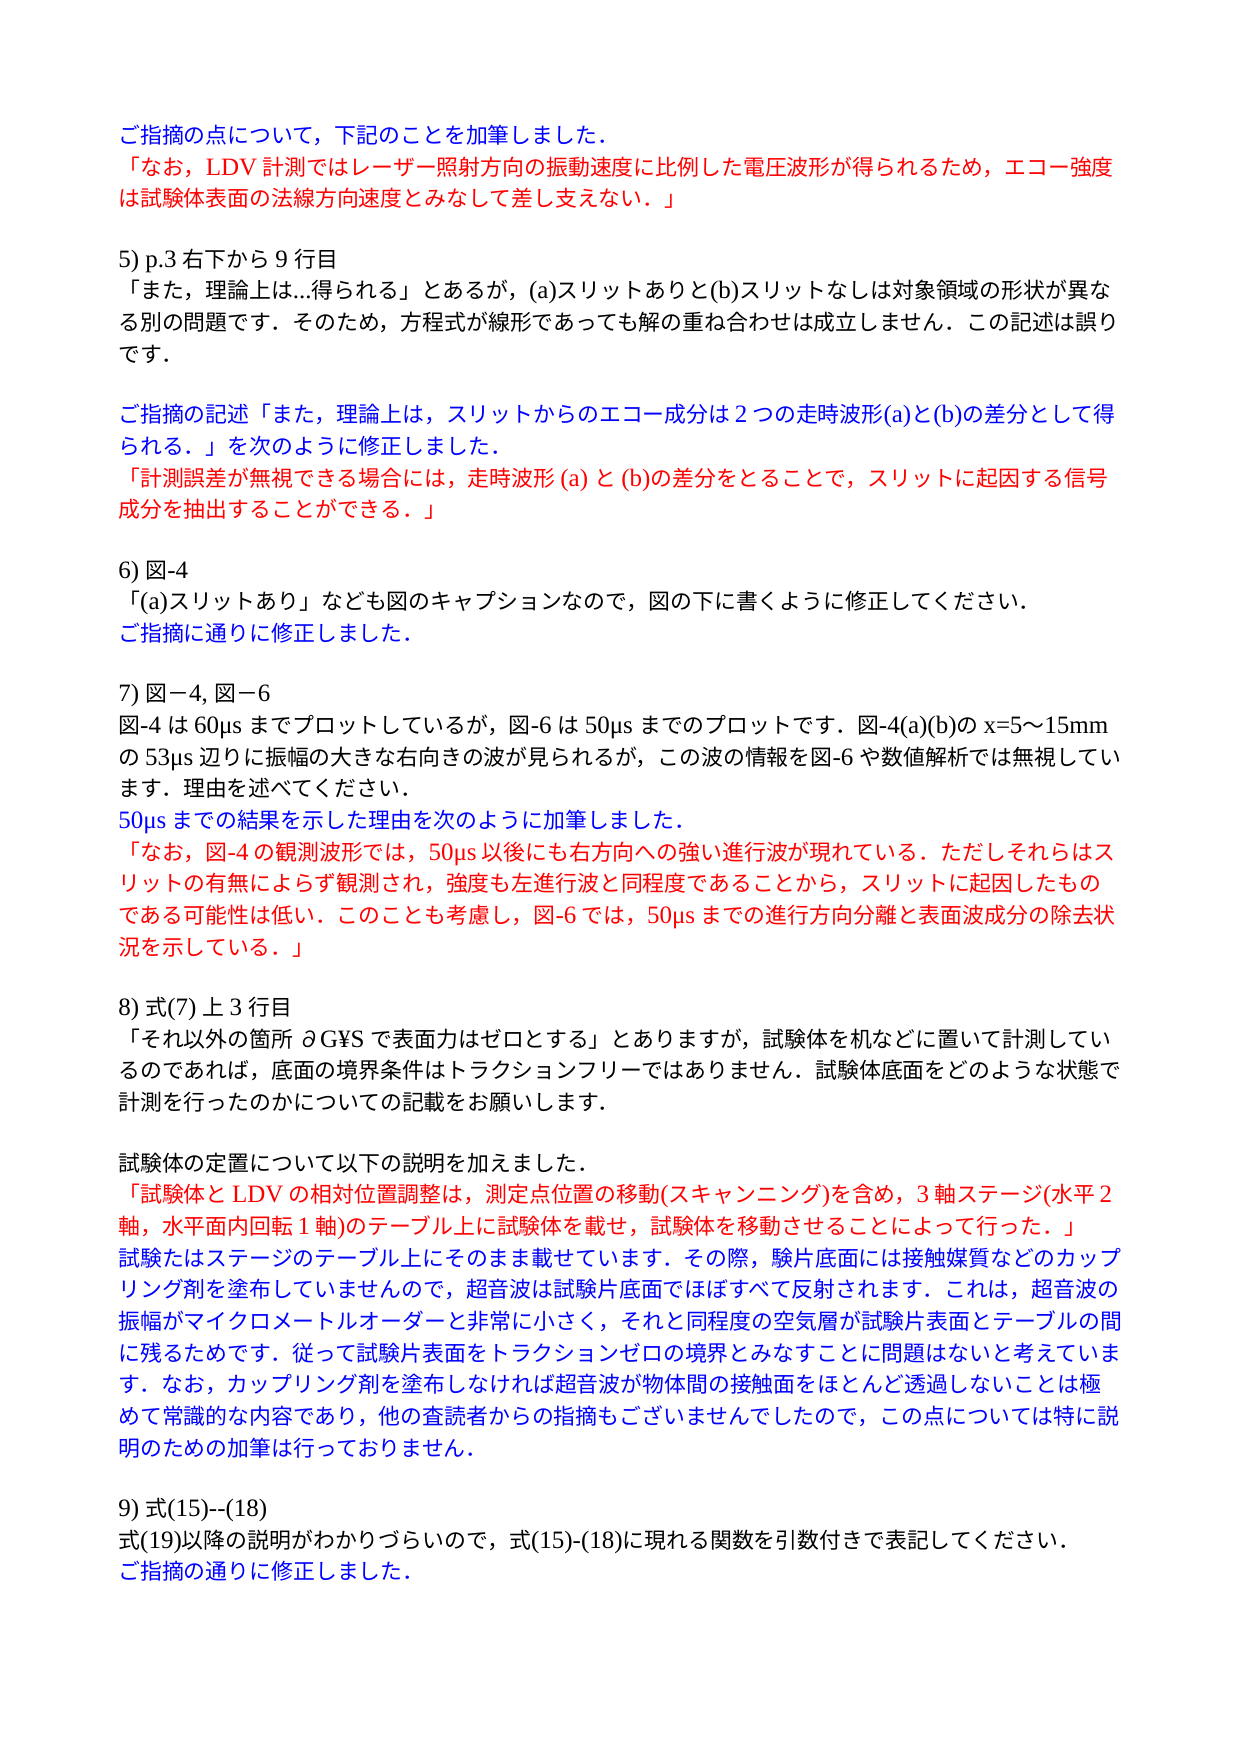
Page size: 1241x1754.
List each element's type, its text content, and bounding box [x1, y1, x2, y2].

text ご指摘の記述「また，理論上は，スリットからのエコー成分は2つの走時波形(a)と(b)の差分として得られる．」を次のように修正しました． [118, 397, 1122, 461]
text 試験体の定置について以下の説明を加えました． [118, 1146, 1122, 1177]
text 式(19)以降の説明がわかりづらいので，式(15)-(18)に現れる関数を引数付きで表記してください． [118, 1523, 1122, 1554]
text 8) 式(7) 上 3 行目 [118, 990, 1122, 1022]
text 50μsまでの結果を示した理由を次のように加筆しました． [118, 803, 1122, 835]
text 5) p.3 右下から 9 行目 [118, 242, 1122, 273]
text 6) 図-4 [118, 553, 1122, 584]
text 「なお，LDV計測ではレーザー照射方向の振動速度に比例した電圧波形が得られるため，エコー強度は試験体表面の法線方向速度とみなして差し支えない．」 [118, 150, 1122, 213]
text 7) 図－4, 図－6 [118, 676, 1122, 708]
text 図-4 は 60μs までプロットしているが，図-6 は 50μs までのプロットです．図-4(a)(b)の x=5～15mm の 53μs 辺りに振幅の大きな右向きの波が見られるが，この波の情報を図-6 や数値解析では無視しています．理由を述べてください． [118, 708, 1122, 803]
text ご指摘の通りに修正しました． [118, 1554, 1122, 1586]
text 「計測誤差が無視できる場合には，走時波形 (a) と (b)の差分をとることで，スリットに起因する信号成分を抽出することができる．」 [118, 461, 1122, 524]
text 「それ以外の箇所 ∂G¥S で表面力はゼロとする」とありますが，試験体を机などに置いて計測しているのであれば，底面の境界条件はトラクションフリーではありません．試験体底面をどのような状態で計測を行ったのかについての記載をお願いします． [118, 1022, 1122, 1117]
text ご指摘に通りに修正しました． [118, 616, 1122, 648]
text 「試験体とLDVの相対位置調整は，測定点位置の移動(スキャンニング)を含め，3軸ステージ(水平2軸，水平面内回転1軸)のテーブル上に試験体を載せ，試験体を移動させることによって行った．」 [118, 1177, 1122, 1241]
text ご指摘の点について，下記のことを加筆しました． [118, 118, 1122, 150]
text 「(a)スリットあり」なども図のキャプションなので，図の下に書くように修正してください． [118, 584, 1122, 616]
text 「また，理論上は...得られる」とあるが，(a)スリットありと(b)スリットなしは対象領域の形状が異なる別の問題です．そのため，方程式が線形であっても解の重ね合わせは成立しません．この記述は誤りです． [118, 273, 1122, 368]
text 9) 式(15)--(18) [118, 1491, 1122, 1523]
text 「なお，図-4の観測波形では，50μs以後にも右方向への強い進行波が現れている．ただしそれらはスリットの有無によらず観測され，強度も左進行波と同程度であることから，スリットに起因したものである可能性は低い．このことも考慮し，図-6では，50μsまでの進行方向分離と表面波成分の除去状況を示している．」 [118, 835, 1122, 961]
text 試験たはステージのテーブル上にそのまま載せています．その際，験片底面には接触媒質などのカップリング剤を塗布していませんので，超音波は試験片底面でほぼすべて反射されます．これは，超音波の振幅がマイクロメートルオーダーと非常に小さく，それと同程度の空気層が試験片表面とテーブルの間に残るためです．従って試験片表面をトラクションゼロの境界とみなすことに問題はないと考えています．なお，カップリング剤を塗布しなければ超音波が物体間の接触面をほとんど透過しないことは極めて常識的な内容であり，他の査読者からの指摘もございませんでしたので，この点については特に説明のための加筆は行っておりません． [118, 1241, 1122, 1462]
